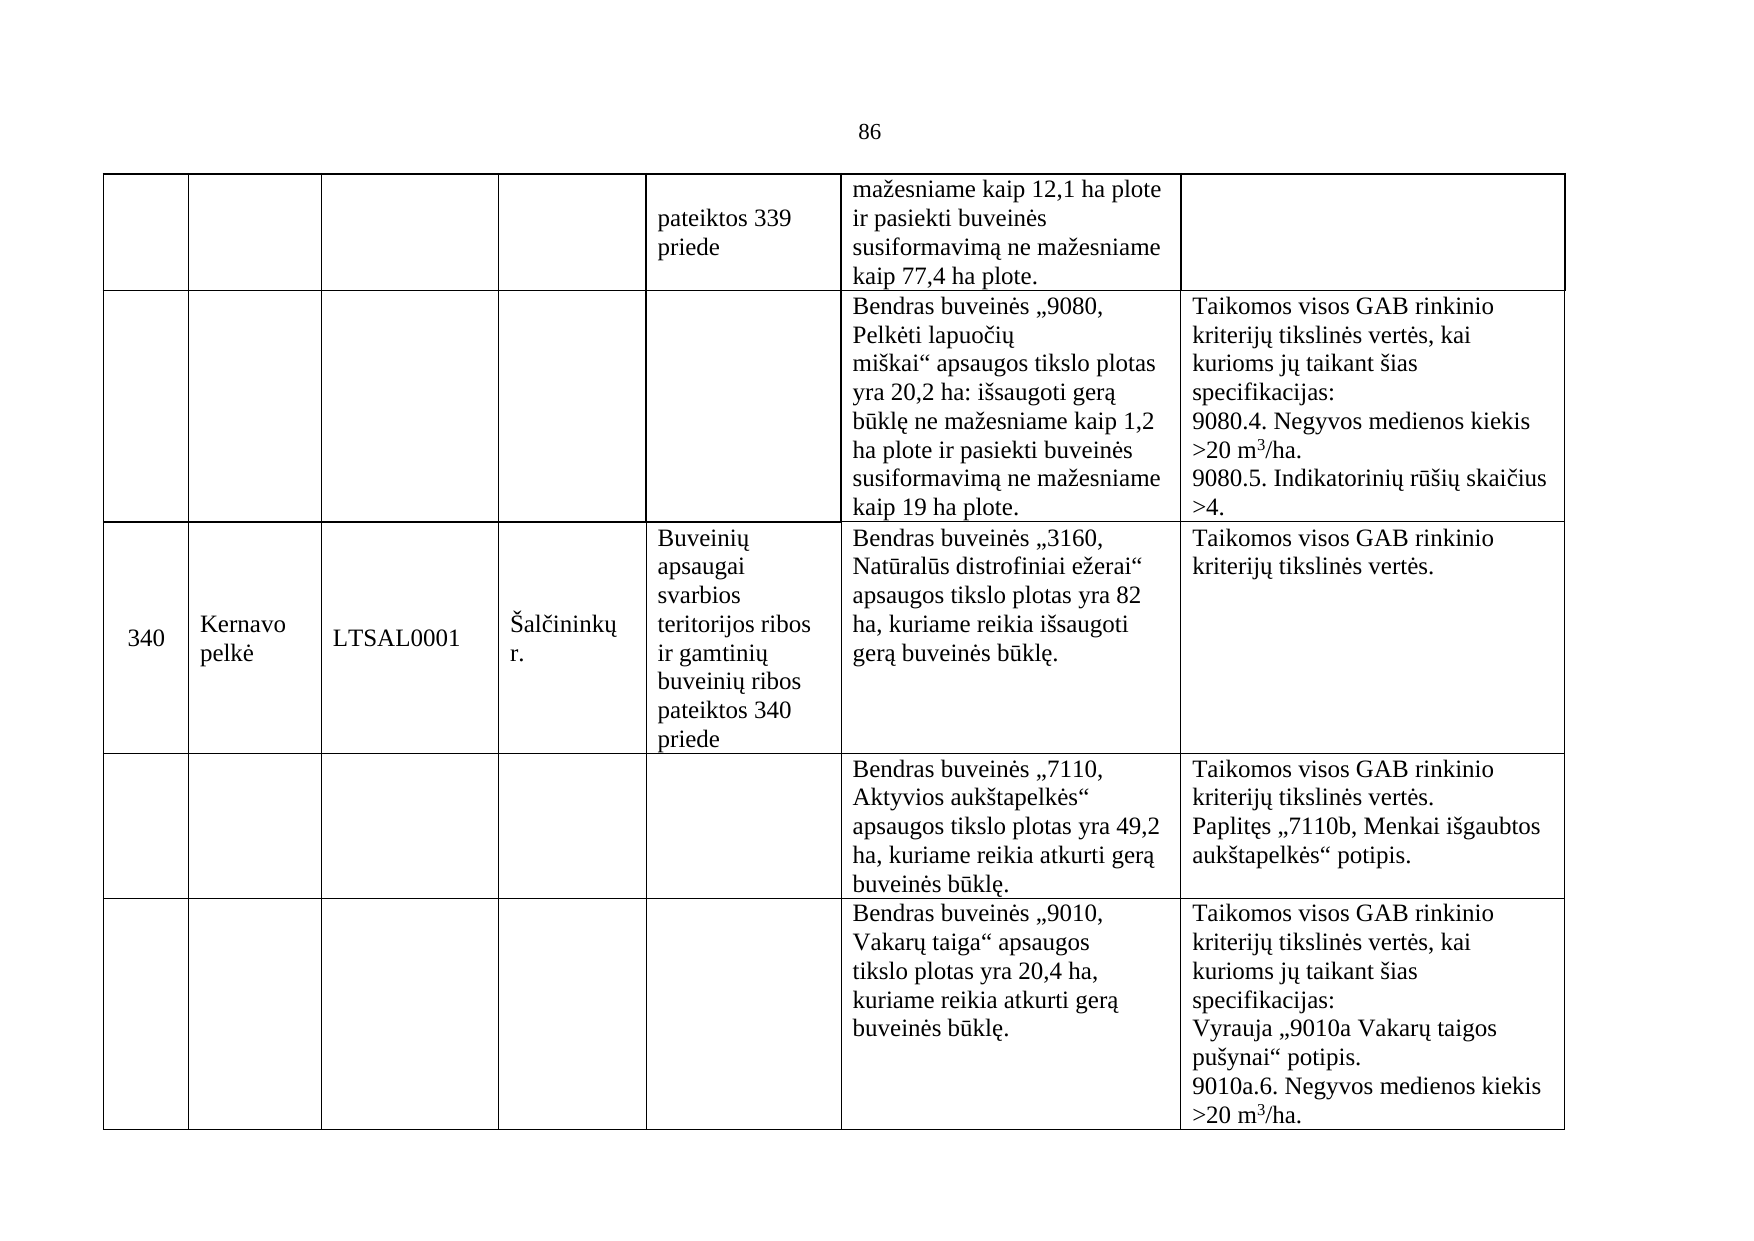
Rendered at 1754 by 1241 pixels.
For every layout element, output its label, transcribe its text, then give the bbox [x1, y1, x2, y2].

table_cell Bendras buveinės „9080, Pelkėti lapuočių miškai“ apsaugos tikslo plotas yra 20,2 ha: išsaugoti gerą būklę ne mažesniame kaip 1,2 ha plote ir pasiekti buveinės susiformavimą ne mažesniame kaip 19 ha plote. [842, 291, 1180, 521]
table_cell mažesniame kaip 12,1 ha plote ir pasiekti buveinės susiformavimą ne mažesniame kaip 77,4 ha plote. [842, 175, 1180, 289]
table_cell [322, 899, 498, 1128]
table_cell [189, 899, 321, 1128]
table_cell [189, 291, 321, 521]
table_cell Taikomos visos GAB rinkinio kriterijų tikslinės vertės, kai kurioms jų taikant šias specifikacijas: Vyrauja „9010a Vakarų taigos pušynai“ potipis. 9010a.6. Negyvos medienos kiekis >20 m3/ha. [1181, 899, 1564, 1128]
table_cell Taikomos visos GAB rinkinio kriterijų tikslinės vertės, kai kurioms jų taikant šias specifikacijas: 9080.4. Negyvos medienos kiekis >20 m3/ha. 9080.5. Indikatorinių rūšių skaičius >4. [1181, 291, 1564, 521]
table_cell Bendras buveinės „9010, Vakarų taiga“ apsaugos tikslo plotas yra 20,4 ha, kuriame reikia atkurti gerą buveinės būklę. [842, 899, 1180, 1128]
table_cell [499, 175, 645, 289]
table_cell [104, 899, 188, 1128]
table_cell [189, 175, 321, 289]
table_cell Taikomos visos GAB rinkinio kriterijų tikslinės vertės. Paplitęs „7110b, Menkai išgaubtos aukštapelkės“ potipis. [1181, 754, 1564, 897]
table_cell LTSAL0001 [322, 523, 498, 753]
table_cell Kernavo pelkė [189, 523, 321, 753]
table_cell [104, 754, 188, 897]
table_cell Bendras buveinės „3160, Natūralūs distrofiniai ežerai“ apsaugos tikslo plotas yra 82 ha, kuriame reikia išsaugoti gerą buveinės būklę. [842, 522, 1180, 753]
table_cell Buveinių apsaugai svarbios teritorijos ribos ir gamtinių buveinių ribos pateiktos 340 priede [647, 523, 841, 753]
table_cell [104, 175, 188, 289]
table_cell [322, 754, 498, 897]
table_cell [322, 291, 498, 521]
table_cell [499, 754, 646, 897]
table_cell 340 [104, 523, 188, 753]
table_cell Taikomos visos GAB rinkinio kriterijų tikslinės vertės. [1181, 522, 1564, 753]
table_cell [189, 754, 321, 897]
table_cell Bendras buveinės „7110, Aktyvios aukštapelkės“ apsaugos tikslo plotas yra 49,2 ha, kuriame reikia atkurti gerą buveinės būklę. [842, 754, 1180, 897]
table_cell pateiktos 339 priede [647, 175, 840, 289]
table_cell Šalčininkų r. [499, 523, 646, 753]
table_cell [499, 899, 646, 1128]
table_cell [647, 291, 840, 521]
table_cell [647, 754, 841, 897]
table_cell [499, 291, 645, 521]
table_cell [104, 291, 188, 521]
table_cell [647, 899, 841, 1128]
table_cell [1182, 175, 1564, 289]
table_cell [322, 175, 498, 289]
